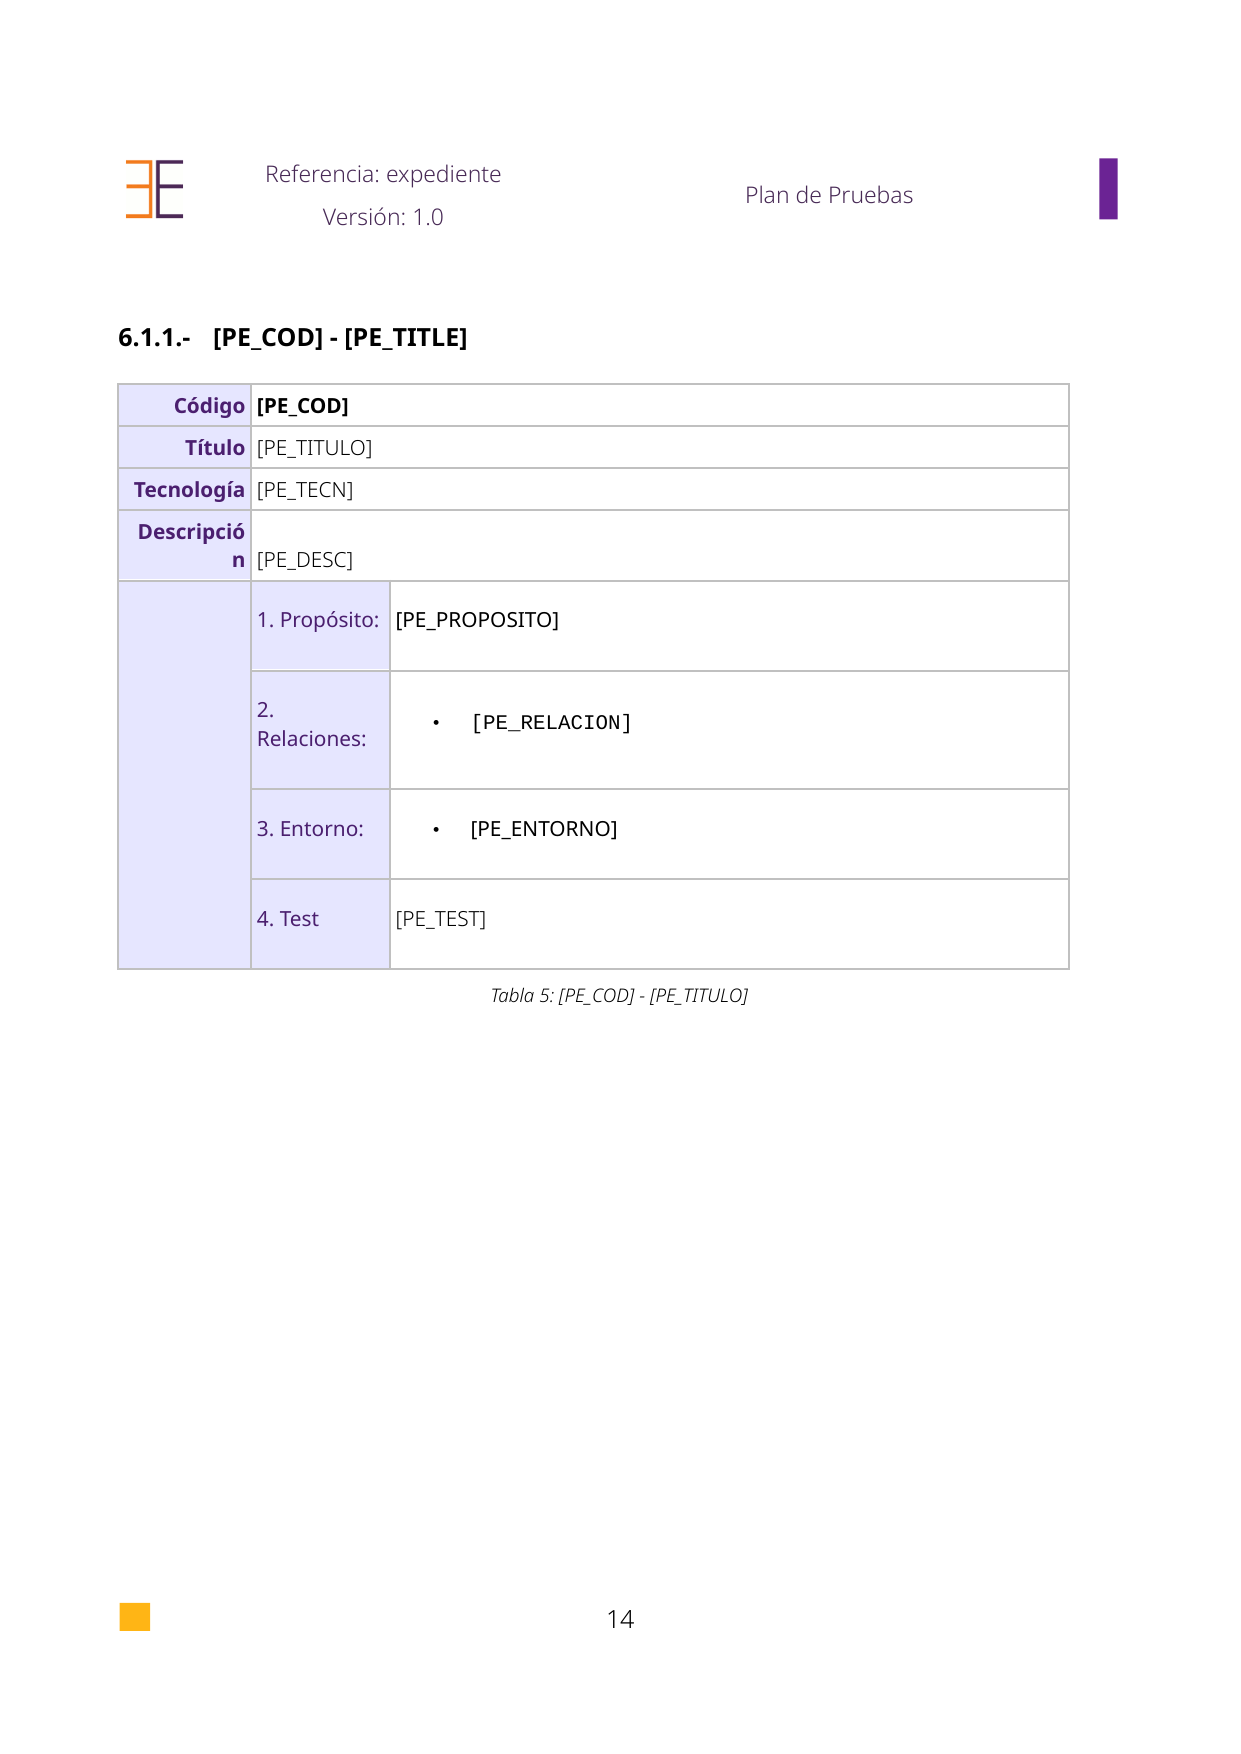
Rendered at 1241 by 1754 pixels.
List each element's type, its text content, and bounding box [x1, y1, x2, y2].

table_cell Descripción [119, 511, 250, 579]
table_cell 2. Relaciones: [252, 672, 389, 788]
text Tabla 5: [PE_COD] - [PE_TITULO] [118, 983, 1122, 1008]
table_cell [PE_ENTORNO] [391, 790, 1068, 878]
table_cell 1. Propósito: [252, 582, 389, 669]
table_cell [PE_TECN] [252, 469, 1068, 509]
table_cell Título [119, 427, 250, 467]
table_cell 3. Entorno: [252, 790, 389, 878]
table_cell [119, 582, 250, 968]
table_header Código [119, 385, 250, 425]
table_cell 4. Test [252, 880, 389, 968]
table_cell [PE_TEST] [391, 880, 1068, 968]
picture [125, 159, 184, 219]
subtitle [PE_COD] - [PE_TITLE] [118, 319, 1122, 353]
table_cell [PE_PROPOSITO] [391, 582, 1068, 669]
table_cell [PE_TITULO] [252, 427, 1068, 467]
table_cell [PE_RELACION] [391, 672, 1068, 788]
table_cell [PE_DESC] [252, 511, 1068, 579]
table_cell Tecnología [119, 469, 250, 509]
table_header [PE_COD] [252, 385, 1068, 425]
